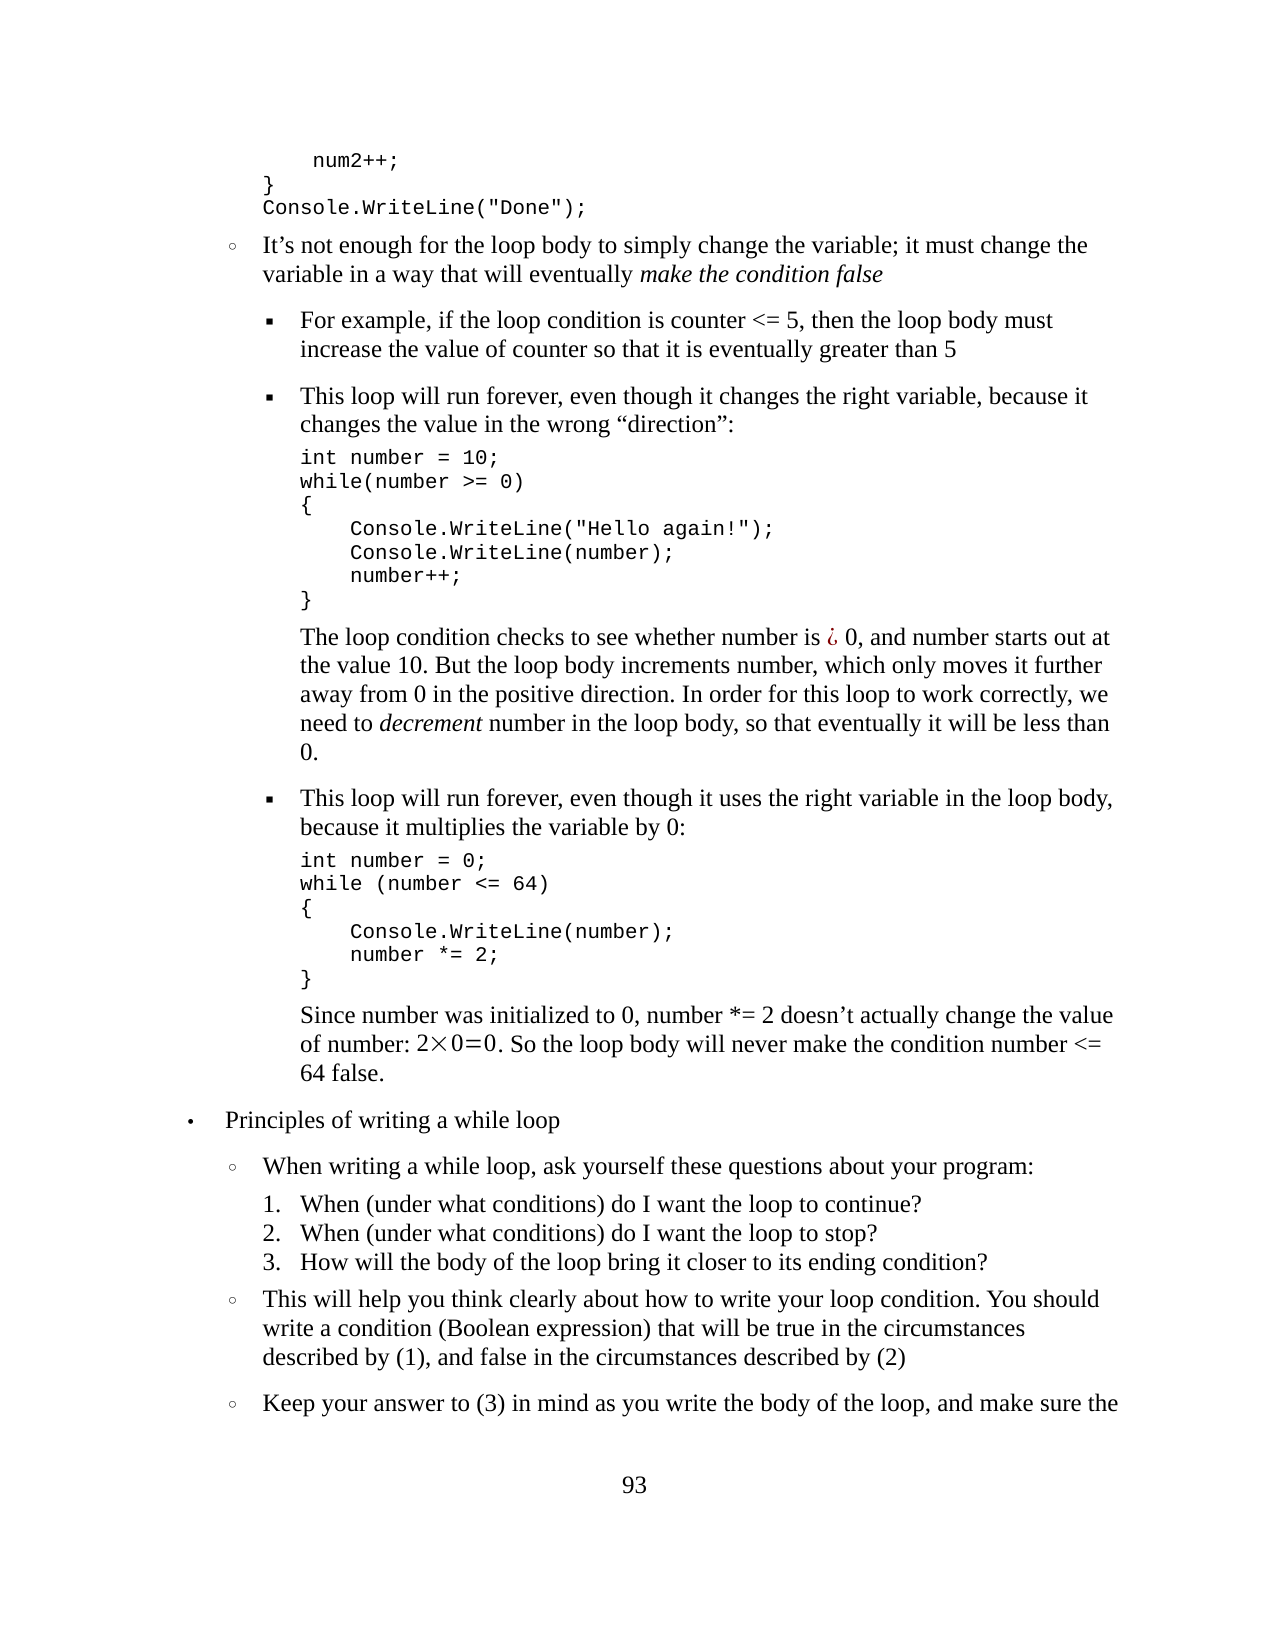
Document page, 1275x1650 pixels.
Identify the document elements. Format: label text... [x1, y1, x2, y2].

list number++; [262, 565, 1125, 589]
list number *= 2; [262, 944, 1125, 968]
list This loop will run forever, even though it uses the right variable in the loop body, because it multiplies the variable by 0: [262, 783, 1125, 841]
list { [262, 897, 1125, 921]
list How will the body of the loop bring it closer to its ending condition? [262, 1247, 1125, 1275]
list } [262, 968, 1125, 992]
list For example, if the loop condition is counter <= 5, then the loop body must increase the value of counter so that it is eventually greater than 5 [262, 305, 1125, 363]
list The loop condition checks to see whether number is 0, and number starts out at the value 10. But the loop body increments number, which only moves it further away from 0 in the positive direction. In order for this loop to work correctly, we need to decrement number in the loop body, so that eventually it will be less than 0. [262, 622, 1125, 765]
list When (under what conditions) do I want the loop to stop? [262, 1218, 1125, 1247]
list int number = 10; [262, 447, 1125, 471]
list This loop will run forever, even though it changes the right variable, because it changes the value in the wrong “direction”: [262, 381, 1125, 438]
list Since number was initialized to 0, number *= 2 doesn’t actually change the value of number: . So the loop body will never make the condition number <= 64 false. [262, 1001, 1125, 1087]
list Console.WriteLine("Hello again!"); [262, 518, 1125, 542]
list Principles of writing a while loop [187, 1105, 1125, 1133]
list int number = 0; [262, 850, 1125, 873]
list while (number <= 64) [262, 873, 1125, 897]
list } [225, 174, 1125, 197]
list Console.WriteLine(number); [262, 921, 1125, 944]
list Console.WriteLine("Done"); [225, 197, 1125, 221]
list num2++; [225, 150, 1125, 174]
list Console.WriteLine(number); [262, 542, 1125, 565]
list while(number >= 0) [262, 471, 1125, 494]
list Keep your answer to (3) in mind as you write the body of the loop, and make sure the [225, 1388, 1125, 1417]
list This will help you think clearly about how to write your loop condition. You should write a condition (Boolean expression) that will be true in the circumstances described by (1), and false in the circumstances described by (2) [225, 1284, 1125, 1371]
list { [262, 494, 1125, 518]
list When (under what conditions) do I want the loop to continue? [262, 1189, 1125, 1218]
list When writing a while loop, ask yourself these questions about your program: [225, 1151, 1125, 1180]
list It’s not enough for the loop body to simply change the variable; it must change the variable in a way that will eventually make the condition false [225, 230, 1125, 287]
list } [262, 589, 1125, 613]
